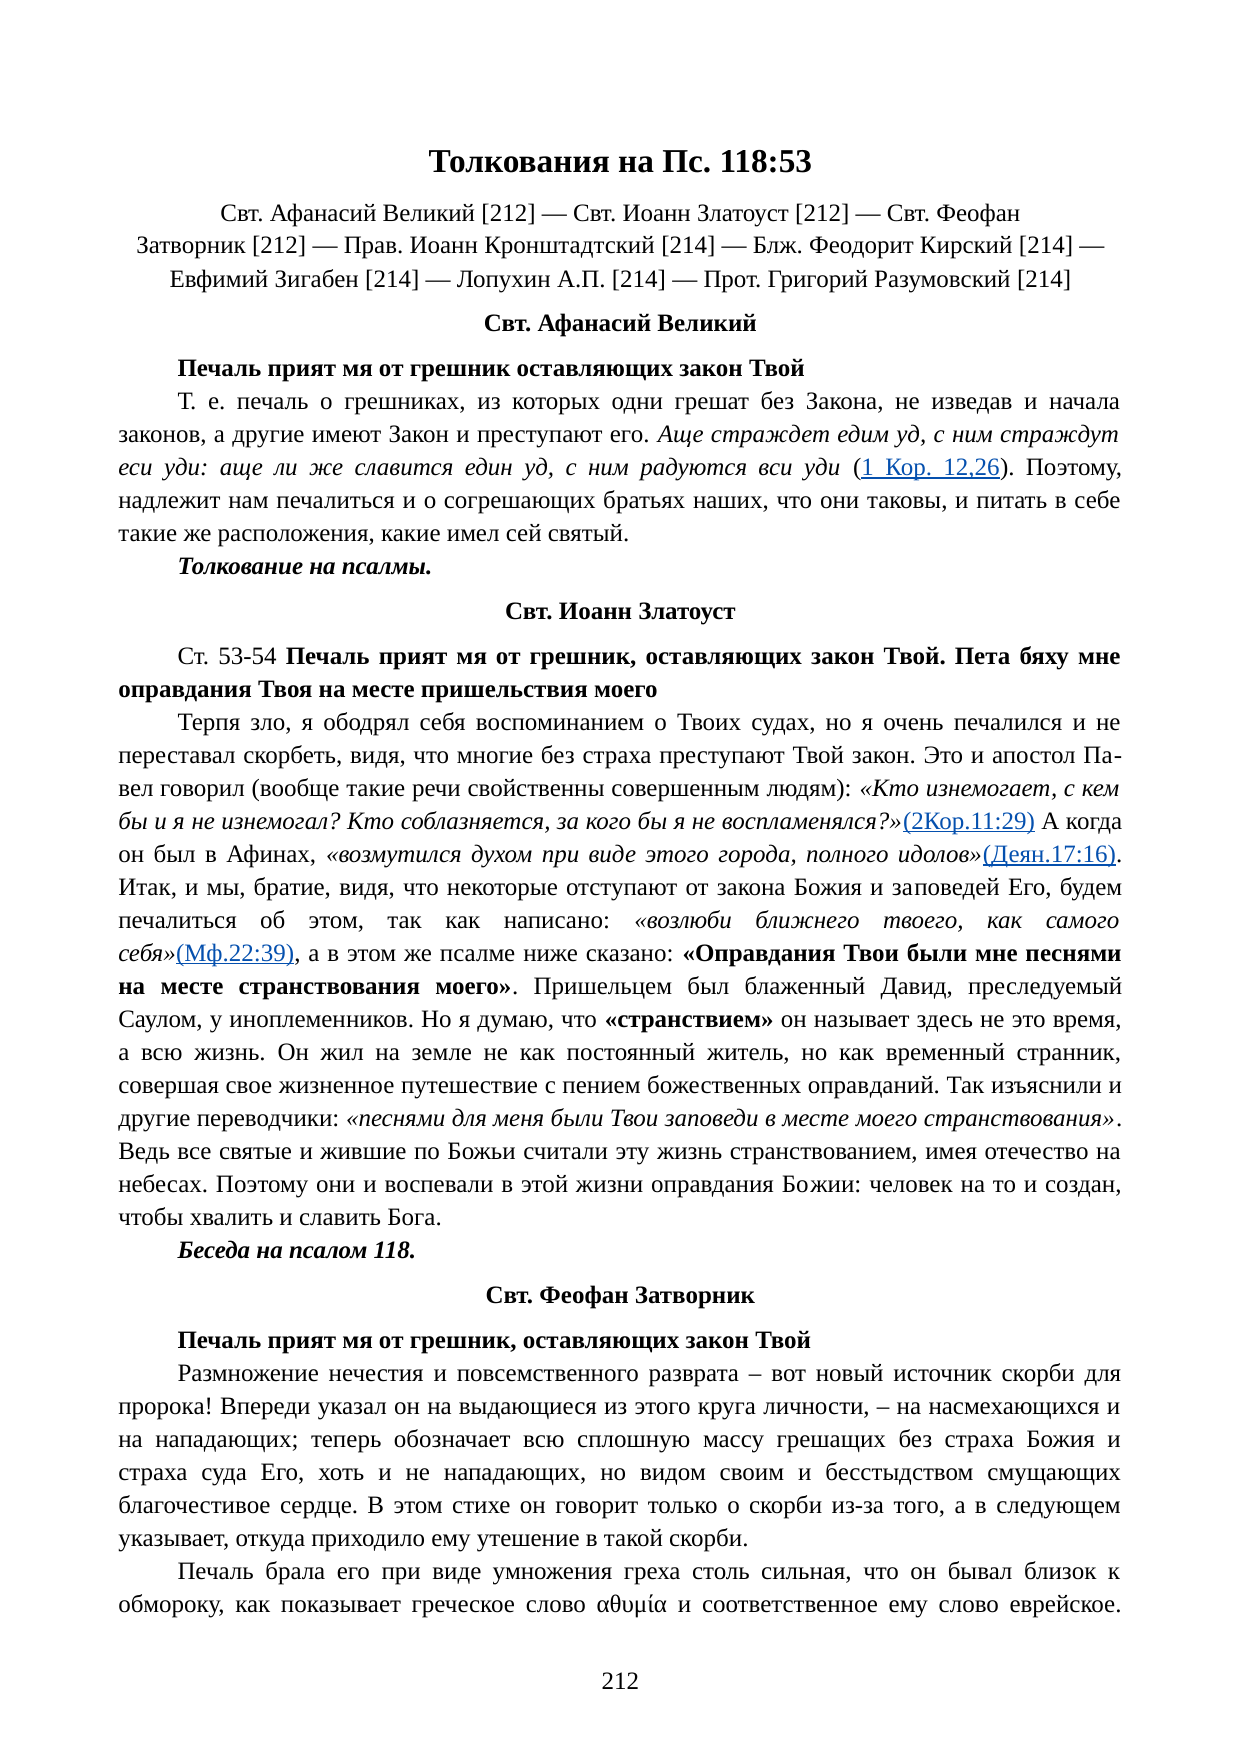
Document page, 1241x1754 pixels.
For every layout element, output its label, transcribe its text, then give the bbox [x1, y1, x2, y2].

text Ст. 53-54 Печаль прият мя от грешник, оставляющих закон Твой. Пета бяху мне оправдания Твоя на месте пришельствия моего [118, 641, 1122, 703]
text Т. е. печаль о грешниках, из которых одни грешат без Закона, не изведав и начала законов, а другие имеют Закон и преступают его. Аще страждет едим уд, с ним страждут еси уди: аще ли же славится един уд, с ним радуются вси уди (1 Кор. 12,26). Поэтому, надлежит нам печалиться и о согрешающих братьях наших, что они таковы, и питать в себе такие же расположения, какие имел сей святый. [118, 386, 1122, 547]
subtitle Свт. Иоанн Златоуст [118, 596, 1122, 625]
subtitle Свт. Афанасий Великий [118, 308, 1122, 337]
text Терпя зло, я ободрял себя воспоминанием о Твоих судах, но я очень печалился и не переставал скорбеть, видя, что многие без страха преступают Твой закон. Это и апостол Па­вел говорил (вообще такие речи свойственны совершенным людям): «Кто изнемогает, с кем бы и я не изнемогал? Кто соблазняется, за кого бы я не воспламенялся?»(2Кор.11:29) А когда он был в Афинах, «возмутился духом при виде этого города, полного идолов»(Деян.17:16). Итак, и мы, братие, видя, что некоторые отступают от закона Божия и за­поведей Его, будем печалиться об этом, так как написано: «возлюби ближнего твоего, как самого себя»(Мф.22:39), а в этом же псалме ниже сказано: «Оправдания Твои были мне песнями на месте странствования моего». Пришельцем был блаженный Давид, пре­следуемый Саулом, у иноплеменников. Но я думаю, что «странствием» он называет здесь не это время, а всю жизнь. Он жил на земле не как постоянный житель, но как временный странник, совершая свое жизненное путешествие с пением божественных оправ­даний. Так изъяснили и другие переводчики: «песнями для меня были Твои заповеди в месте моего странствования». Ведь все святые и жившие по Божьи считали эту жизнь странствованием, имея отечество на небесах. Поэтому они и воспевали в этой жизни оправдания Бо­жии: человек на то и создан, чтобы хвалить и славить Бога. [118, 707, 1122, 1231]
text Печаль брала его при виде умножения греха столь сильная, что он бывал близок к обмороку, как показывает греческое слово αθυμία и соответственное ему слово еврейское. [118, 1556, 1122, 1618]
text Печаль прият мя от грешник, оставляющих закон Твой [118, 1325, 1122, 1354]
text Свт. Афанасий Великий [212] — Свт. Иоанн Златоуст [212] — Свт. Феофан Затворник [212] — Прав. Иоанн Кронштадтский [214] — Блж. Феодорит Кирский [214] — Евфимий Зигабен [214] — Лопухин А.П. [214] — Прот. Григорий Разумовский [214] [118, 198, 1122, 292]
text Толкование на псалмы. [118, 551, 1122, 580]
subtitle Свт. Феофан Затворник [118, 1280, 1122, 1309]
text Беседа на псалом 118. [118, 1235, 1122, 1264]
text Размножение нечестия и повсемственного разврата – вот новый источник скорби для пророка! Впереди указал он на выдающиеся из этого круга личности, – на насмехающихся и на нападающих; теперь обозначает всю сплошную массу грешащих без страха Божия и страха суда Его, хоть и не нападающих, но видом своим и бесстыдством смущающих благочестивое сердце. В этом стихе он говорит только о скорби из-за того, а в следующем указывает, откуда приходило ему утешение в такой скорби. [118, 1358, 1122, 1552]
subtitle Толкования на Пс. 118:53 [118, 142, 1122, 180]
text Печаль прият мя от грешник оставляющих закон Твой [118, 353, 1122, 382]
